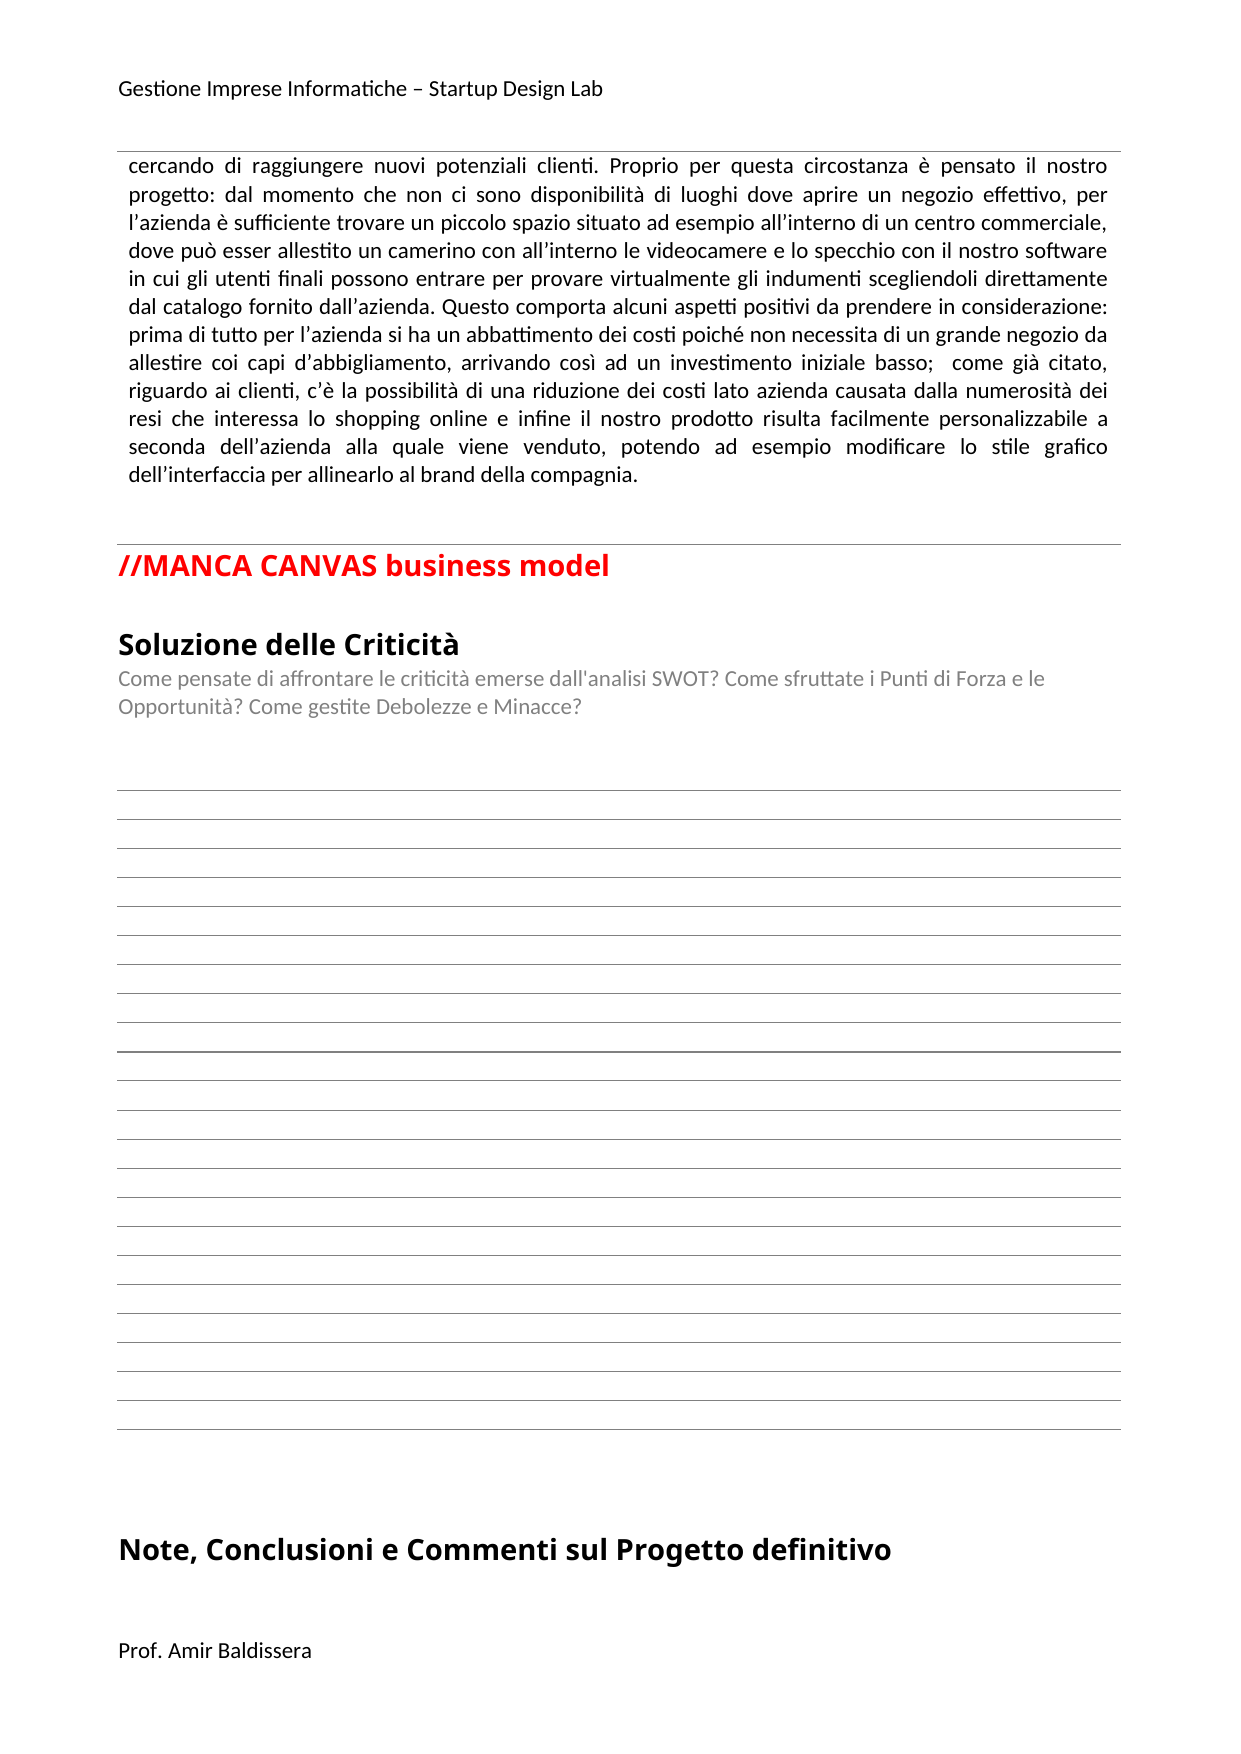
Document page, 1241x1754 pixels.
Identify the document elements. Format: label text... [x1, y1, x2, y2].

table_cell [117, 1314, 1121, 1342]
table_cell [117, 1081, 1121, 1109]
subtitle Note, Conclusioni e Commenti sul Progetto definitivo [118, 1529, 1122, 1569]
table_cell [117, 1169, 1121, 1197]
table_cell [117, 1372, 1121, 1400]
subtitle //MANCA CANVAS business model [118, 545, 1122, 585]
table_cell [117, 849, 1121, 877]
table_cell [117, 1198, 1121, 1226]
table_cell [117, 936, 1121, 964]
table_cell [117, 1140, 1121, 1168]
table_cell [117, 1401, 1121, 1429]
table_cell [117, 1256, 1121, 1284]
table_cell cercando di raggiungere nuovi potenziali clienti. Proprio per questa circostanza è pensato il nostro progetto: dal momento che non ci sono disponibilità di luoghi dove aprire un negozio effettivo, per l’azienda è sufficiente trovare un piccolo spazio situato ad esempio all’interno di un centro commerciale, dove può esser allestito un camerino con all’interno le videocamere e lo specchio con il nostro software in cui gli utenti finali possono entrare per provare virtualmente gli indumenti scegliendoli direttamente dal catalogo fornito dall’azienda. Questo comporta alcuni aspetti positivi da prendere in considerazione: prima di tutto per l’azienda si ha un abbattimento dei costi poiché non necessita di un grande negozio da allestire coi capi d’abbigliamento, arrivando così ad un investimento iniziale basso; come già citato, riguardo ai clienti, c’è la possibilità di una riduzione dei costi lato azienda causata dalla numerosità dei resi che interessa lo shopping online e infine il nostro prodotto risulta facilmente personalizzabile a seconda dell’azienda alla quale viene venduto, potendo ad esempio modificare lo stile grafico dell’interfaccia per allinearlo al brand della compagnia. [117, 152, 1121, 544]
table_cell [117, 907, 1121, 935]
table_cell [117, 878, 1121, 906]
table_cell [117, 1023, 1121, 1051]
table_cell [117, 965, 1121, 993]
table_cell [117, 1053, 1121, 1080]
table_cell [117, 820, 1121, 848]
table_cell [117, 1227, 1121, 1255]
table_cell [117, 1343, 1121, 1371]
text Come pensate di affrontare le criticità emerse dall'analisi SWOT? Come sfruttate i Punti di Forza e le Opportunità? Come gestite Debolezze e Minacce? [118, 664, 1122, 720]
table_cell [117, 994, 1121, 1022]
subtitle Soluzione delle Criticità [118, 624, 1122, 664]
table_cell [117, 1285, 1121, 1313]
table_header [117, 791, 1121, 819]
table_cell [117, 1111, 1121, 1138]
